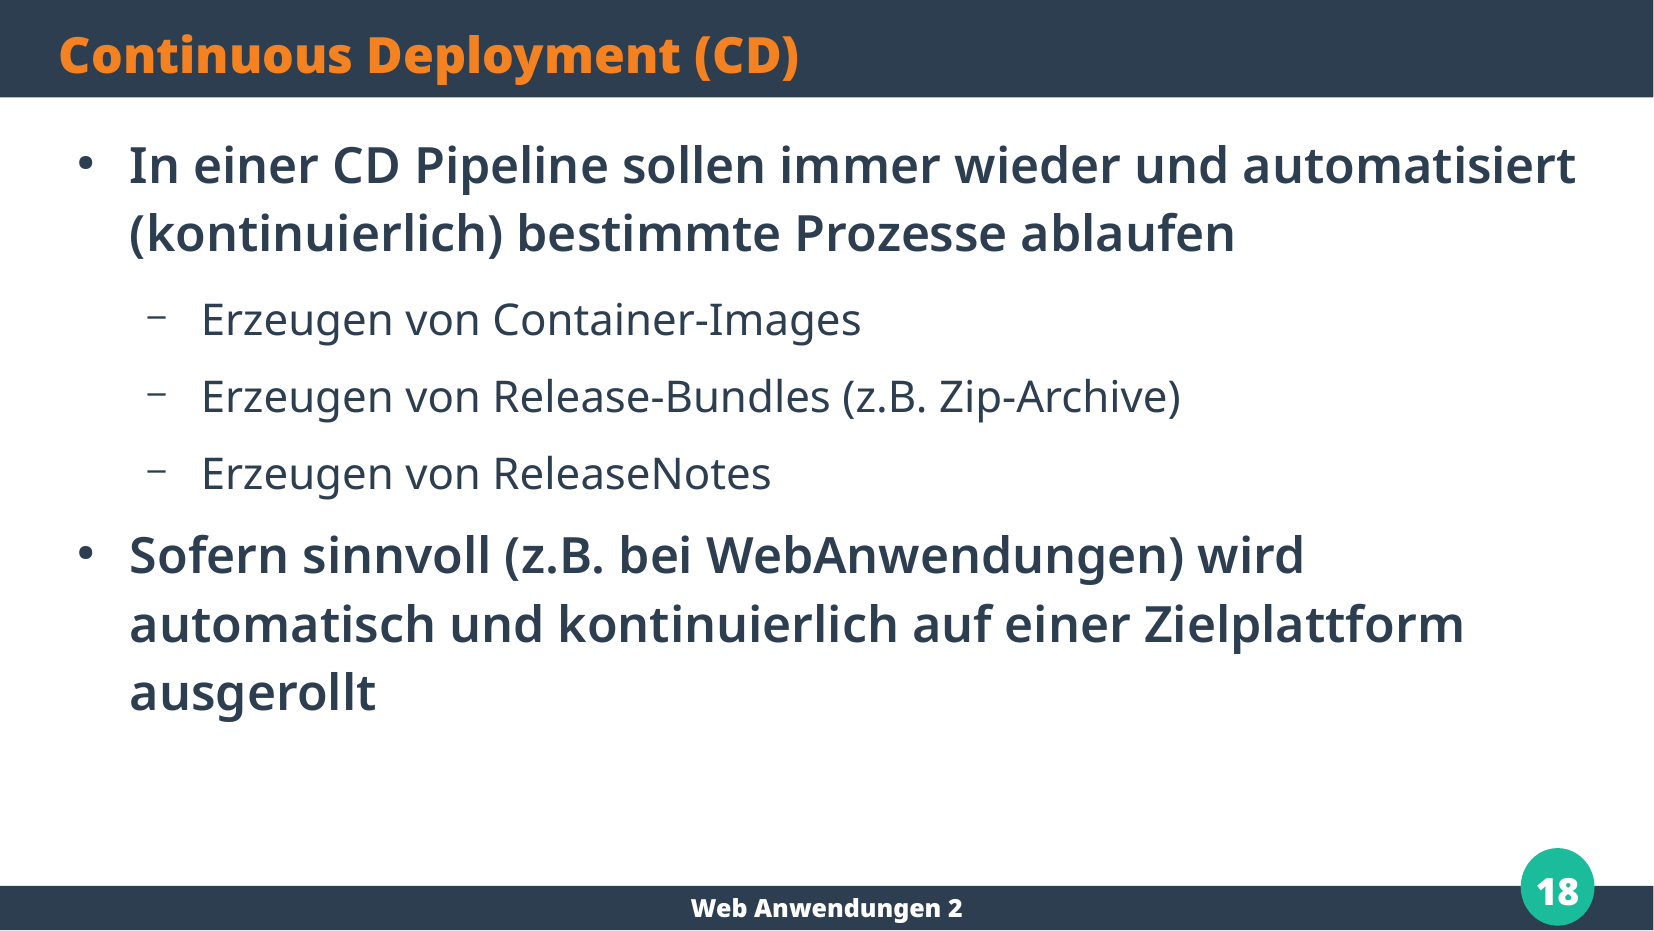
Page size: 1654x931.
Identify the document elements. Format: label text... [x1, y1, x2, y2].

title Continuous Deployment (CD) [59, 8, 1595, 89]
list In einer CD Pipeline sollen immer wieder und automatisiert (kontinuierlich) bestimmte Prozesse ablaufen Erzeugen von Container-Images Erzeugen von Release-Bundles (z.B. Zip-Archive) Erzeugen von ReleaseNotes Sofern sinnvoll (z.B. bei WebAnwendungen) wird automatisch und kontinuierlich auf einer Zielplattform ausgerollt [59, 129, 1595, 864]
